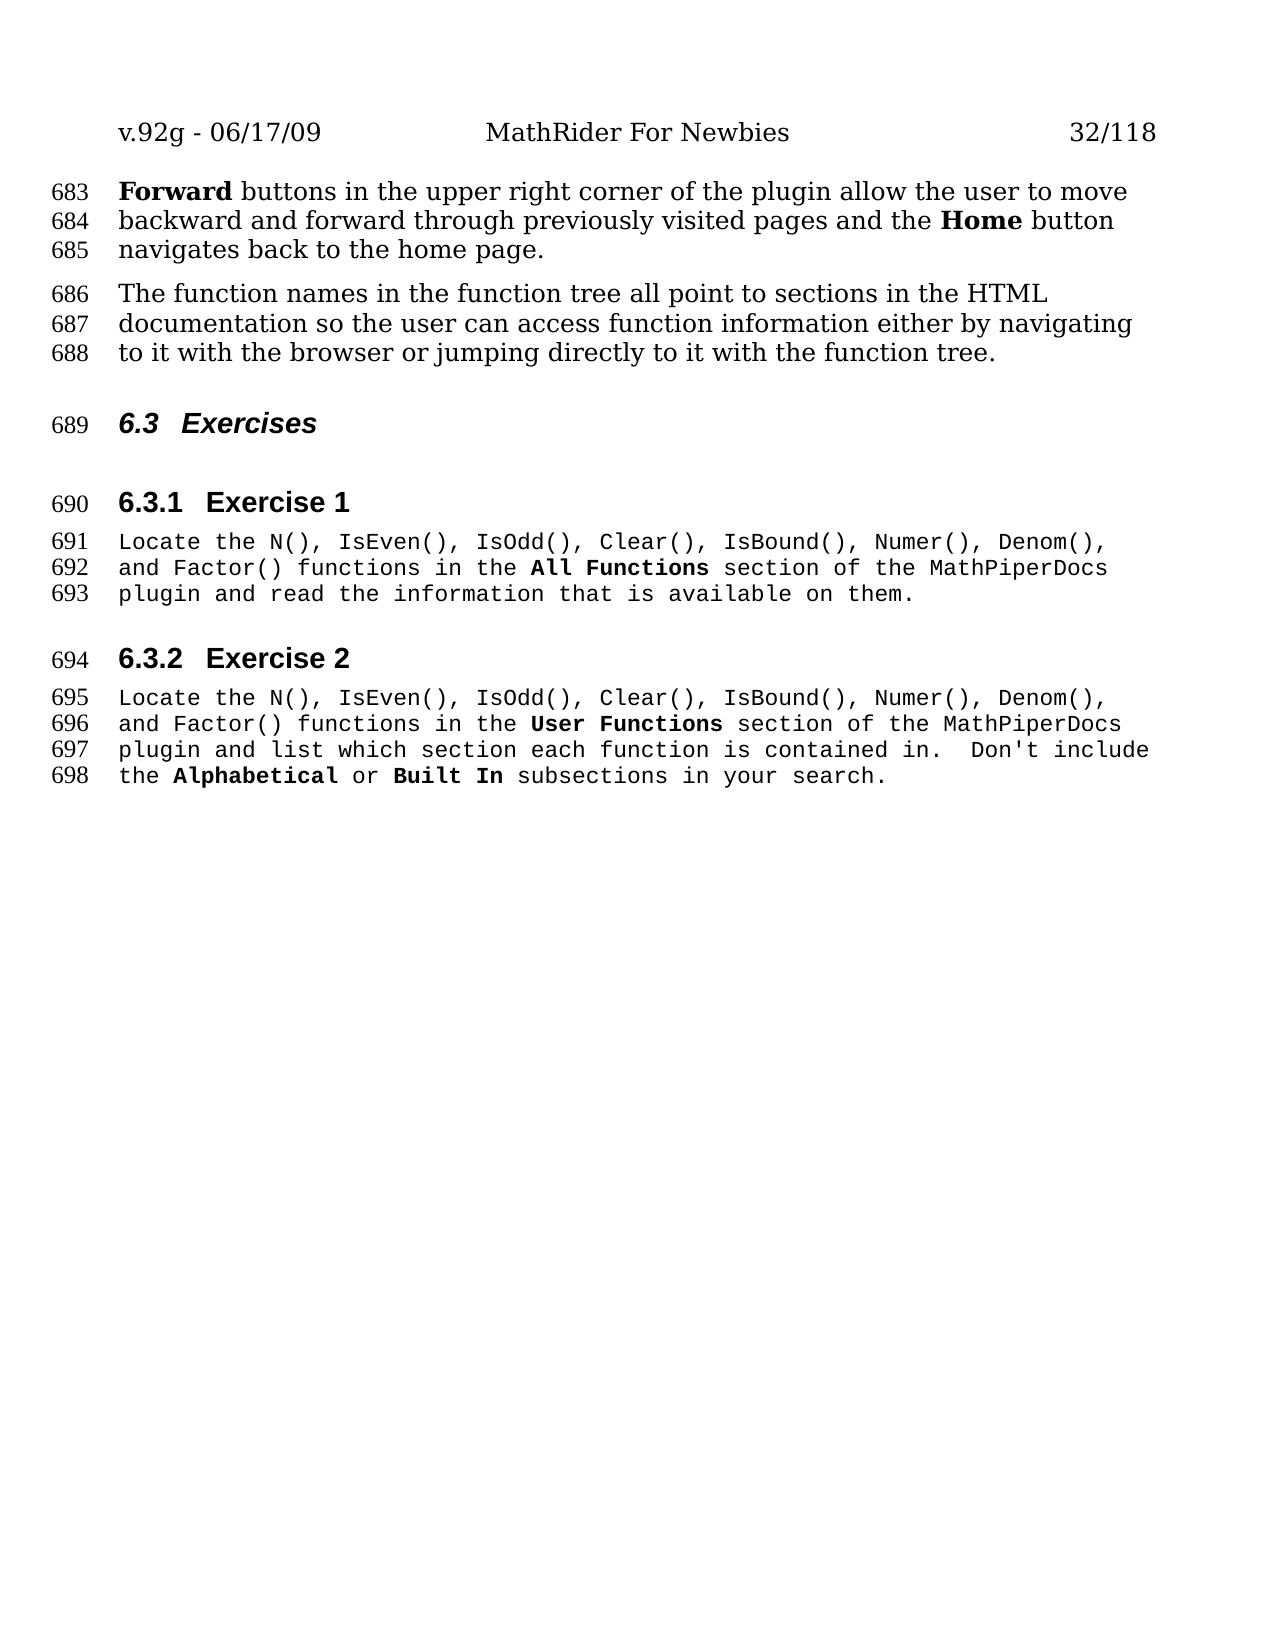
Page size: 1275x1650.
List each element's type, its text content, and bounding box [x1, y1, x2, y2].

text Forward buttons in the upper right corner of the plugin allow the user to move backward and forward through previously visited pages and the Home button navigates back to the home page. [118, 177, 1157, 265]
subtitle Exercise 1 [118, 485, 1157, 518]
text Locate the N(), IsEven(), IsOdd(), Clear(), IsBound(), Numer(), Denom(), and Factor() functions in the All Functions section of the MathPiperDocs plugin and read the information that is available on them. [118, 530, 1157, 608]
subtitle Exercise 2 [118, 641, 1157, 675]
text Locate the N(), IsEven(), IsOdd(), Clear(), IsBound(), Numer(), Denom(), and Factor() functions in the User Functions section of the MathPiperDocs plugin and list which section each function is contained in. Don't include the Alphabetical or Built In subsections in your search. [118, 687, 1157, 790]
text The function names in the function tree all point to sections in the HTML documentation so the user can access function information either by navigating to it with the browser or jumping directly to it with the function tree. [118, 280, 1157, 367]
subtitle Exercises [118, 406, 1157, 440]
